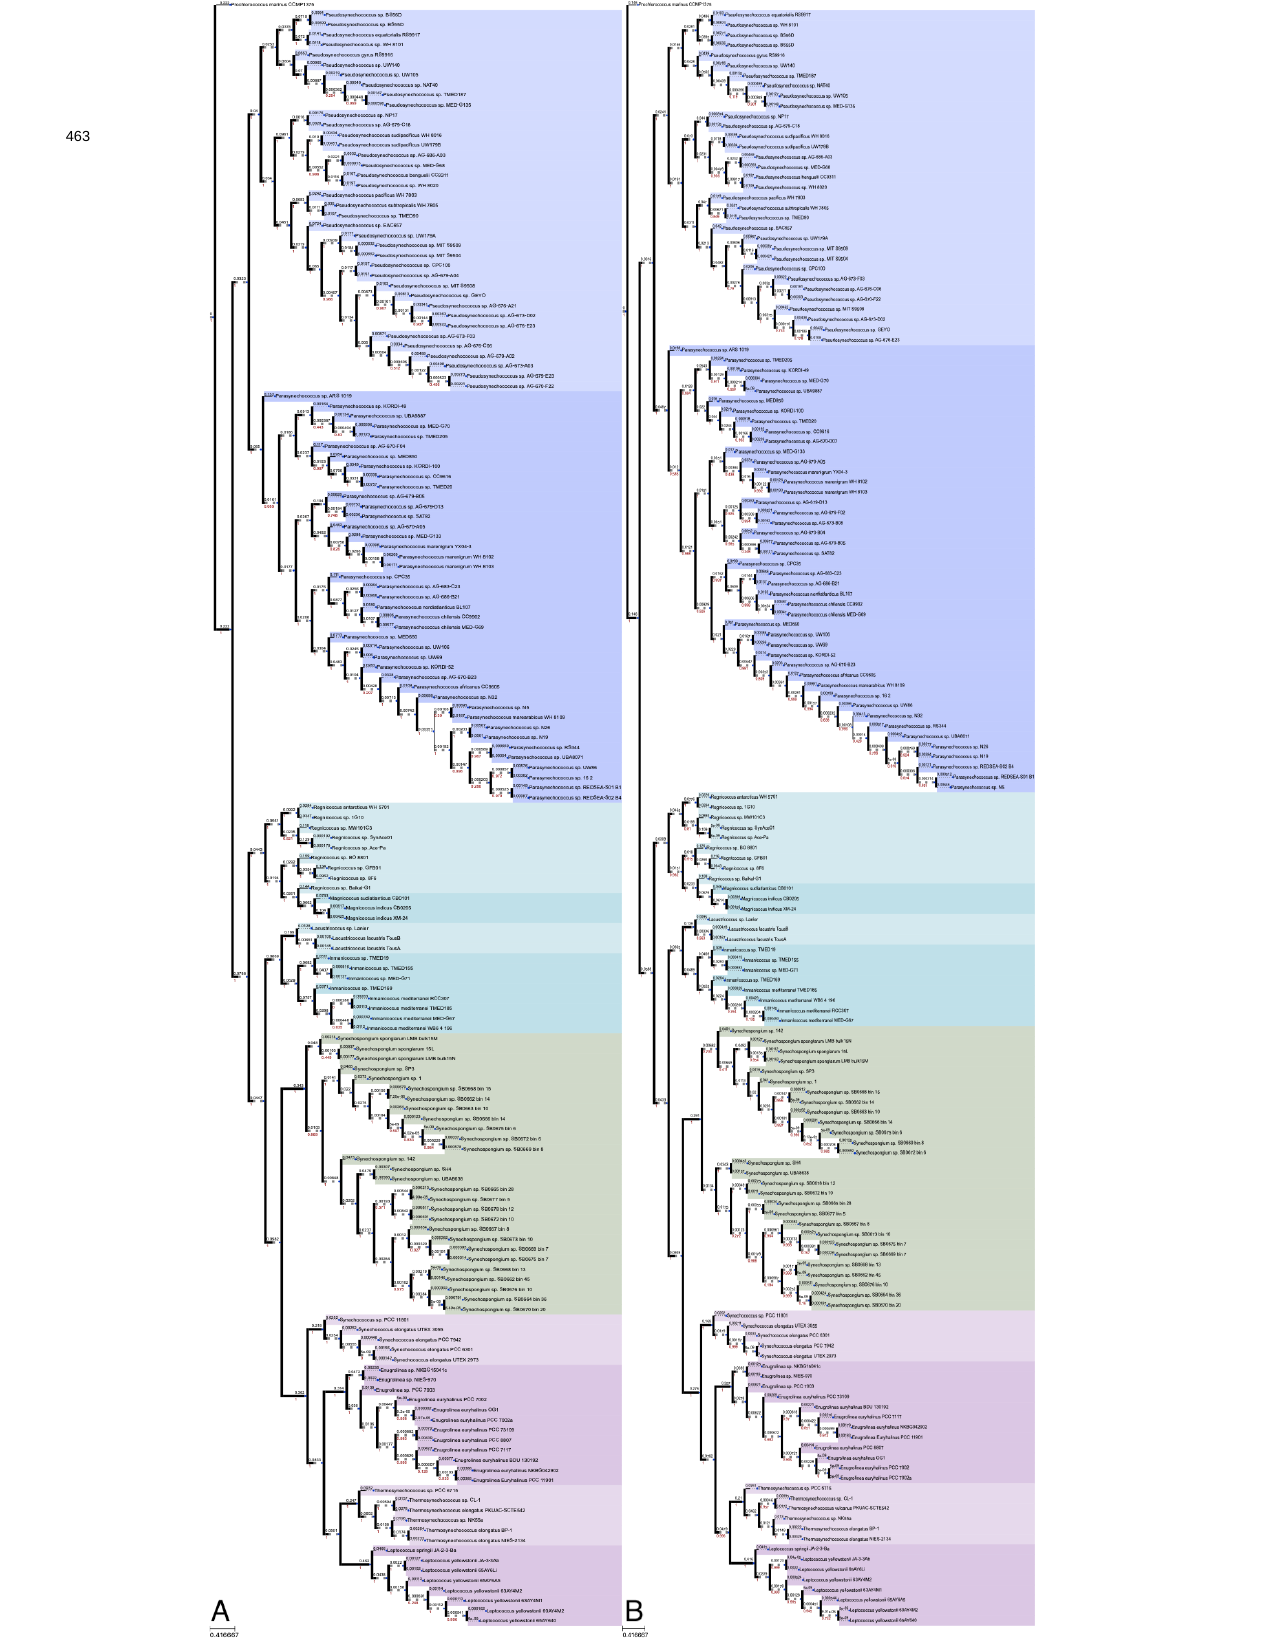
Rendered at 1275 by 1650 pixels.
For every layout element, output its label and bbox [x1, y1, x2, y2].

picture [209, 0, 1035, 1650]
